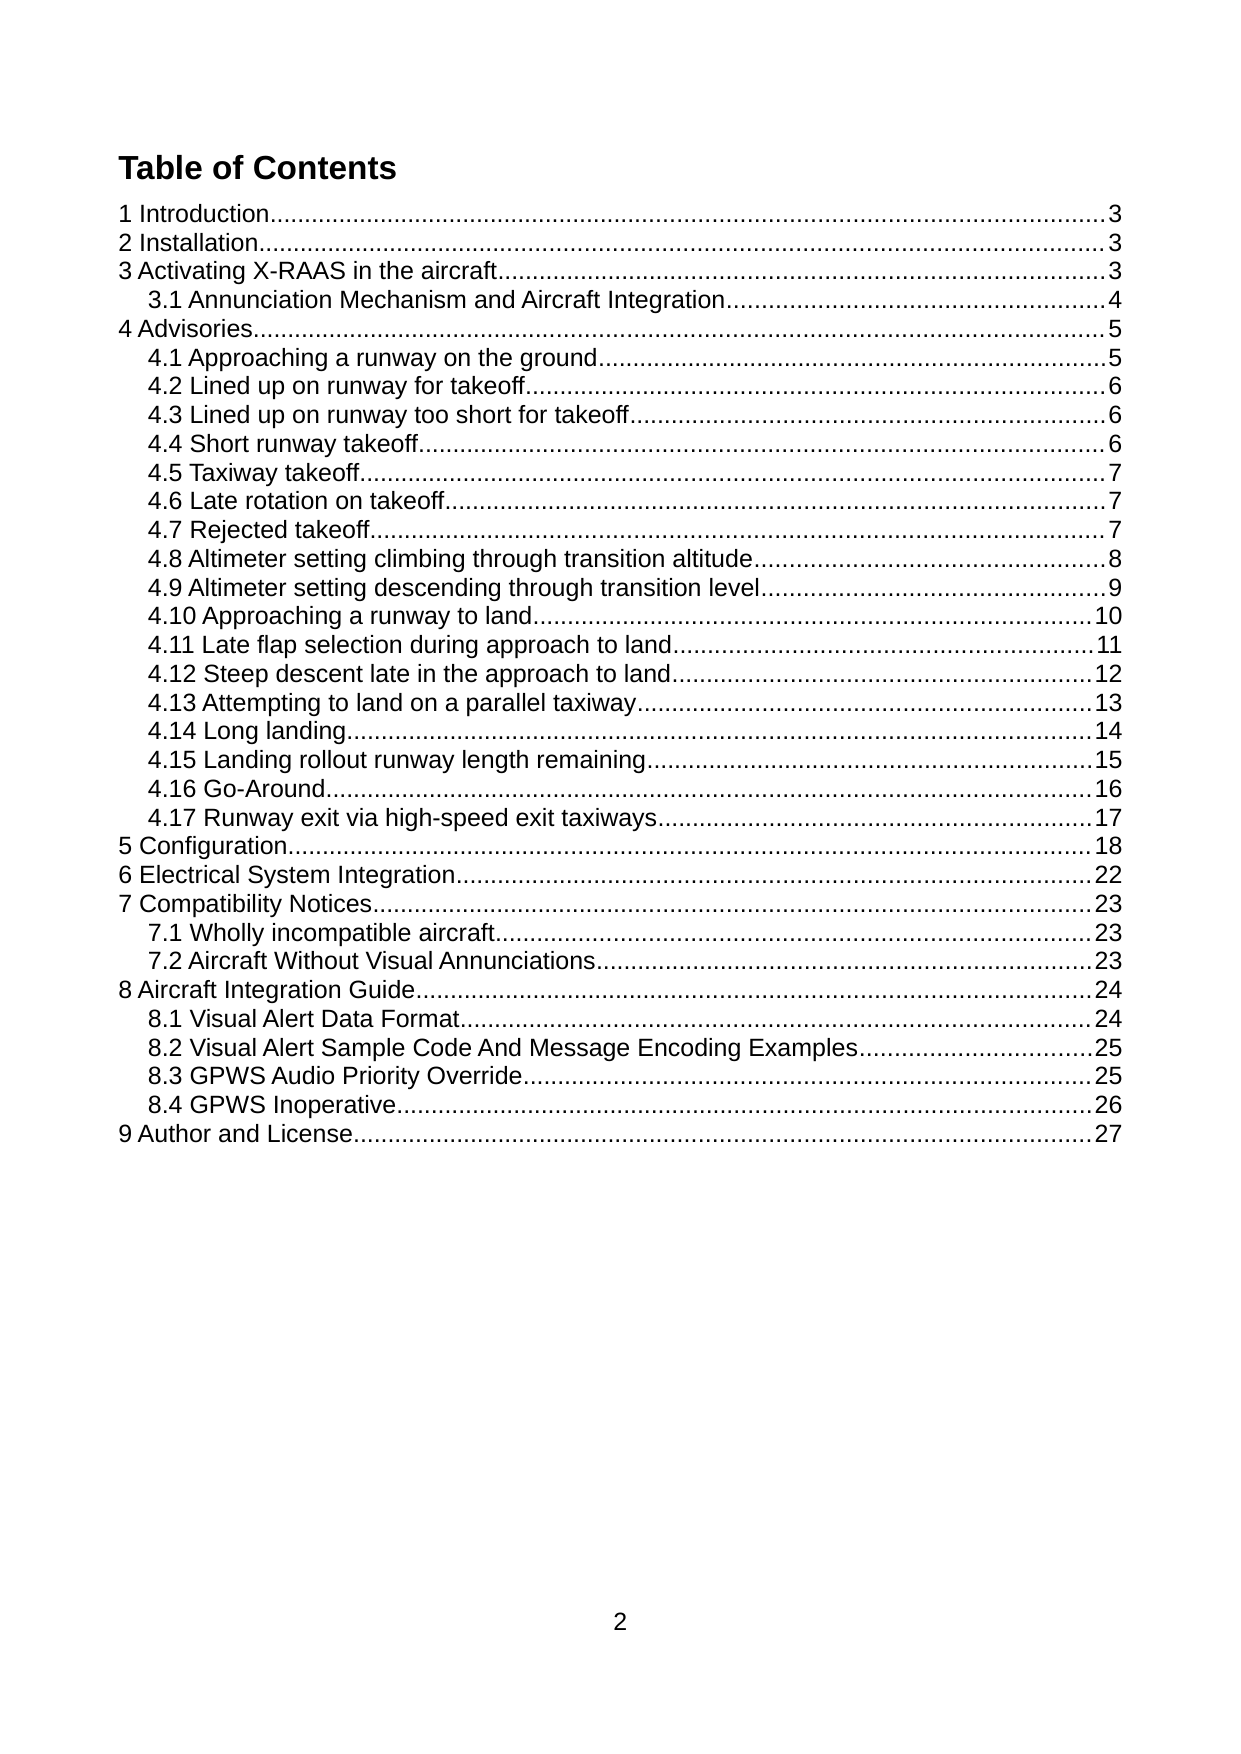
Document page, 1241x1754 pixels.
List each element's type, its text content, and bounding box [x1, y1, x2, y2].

text 3 Activating X-RAAS in the aircraft 3 [118, 256, 1122, 285]
text 4.16 Go-Around 16 [148, 774, 1122, 803]
text 4.9 Altimeter setting descending through transition level 9 [148, 573, 1122, 601]
text 4.5 Taxiway takeoff 7 [148, 458, 1122, 486]
text 4 Advisories 5 [118, 314, 1122, 343]
text 4.15 Landing rollout runway length remaining 15 [148, 745, 1122, 774]
text 8.4 GPWS Inoperative 26 [148, 1090, 1122, 1119]
text 4.4 Short runway takeoff 6 [148, 429, 1122, 458]
subtitle Table of Contents [118, 148, 1122, 186]
text 4.17 Runway exit via high-speed exit taxiways 17 [148, 803, 1122, 831]
text 4.3 Lined up on runway too short for takeoff 6 [148, 400, 1122, 429]
text 4.1 Approaching a runway on the ground 5 [148, 343, 1122, 371]
text 7 Compatibility Notices 23 [118, 889, 1122, 918]
text 7.1 Wholly incompatible aircraft 23 [148, 918, 1122, 946]
text 2 Installation 3 [118, 228, 1122, 256]
text 1 Introduction 3 [118, 199, 1122, 228]
text 8.1 Visual Alert Data Format 24 [148, 1004, 1122, 1033]
text 4.8 Altimeter setting climbing through transition altitude 8 [148, 544, 1122, 573]
text 6 Electrical System Integration 22 [118, 860, 1122, 889]
text 8.3 GPWS Audio Priority Override 25 [148, 1061, 1122, 1090]
text 4.6 Late rotation on takeoff 7 [148, 486, 1122, 515]
text 4.11 Late flap selection during approach to land 11 [148, 630, 1122, 659]
text 4.7 Rejected takeoff 7 [148, 515, 1122, 544]
text 4.12 Steep descent late in the approach to land 12 [148, 659, 1122, 688]
text 3.1 Annunciation Mechanism and Aircraft Integration 4 [148, 285, 1122, 314]
text 5 Configuration 18 [118, 831, 1122, 860]
text 4.13 Attempting to land on a parallel taxiway 13 [148, 688, 1122, 716]
text 4.10 Approaching a runway to land 10 [148, 601, 1122, 630]
text 4.2 Lined up on runway for takeoff 6 [148, 371, 1122, 400]
text 4.14 Long landing 14 [148, 716, 1122, 745]
text 8 Aircraft Integration Guide 24 [118, 975, 1122, 1004]
text 9 Author and License 27 [118, 1119, 1122, 1148]
text 8.2 Visual Alert Sample Code And Message Encoding Examples 25 [148, 1033, 1122, 1061]
text 7.2 Aircraft Without Visual Annunciations 23 [148, 946, 1122, 975]
